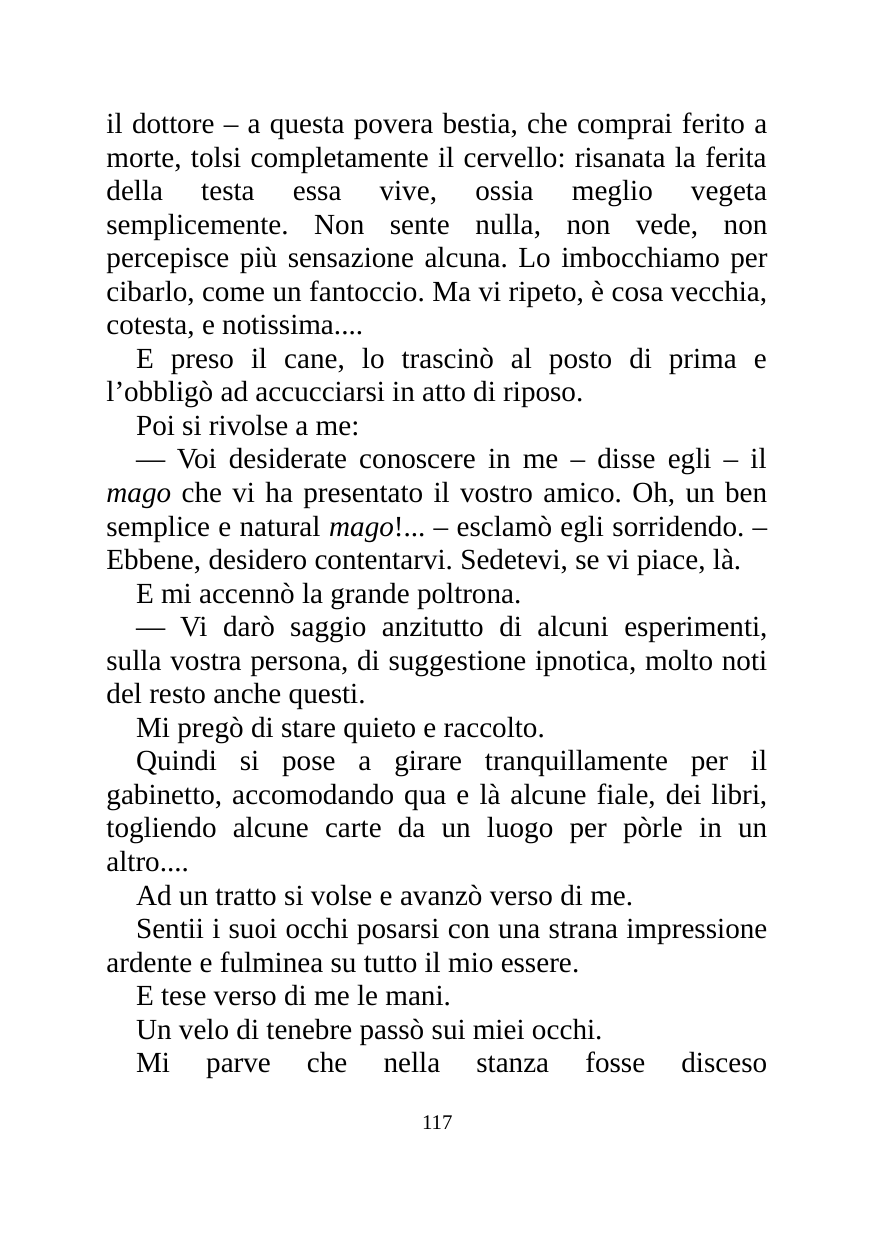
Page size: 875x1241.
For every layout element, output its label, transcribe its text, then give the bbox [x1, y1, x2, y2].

text E preso il cane, lo trascinò al posto di prima e l’obbligò ad accucciarsi in atto di riposo. [106, 341, 768, 408]
text Poi si rivolse a me: [106, 408, 768, 442]
text E mi accennò la grande poltrona. [106, 576, 768, 609]
text Ad un tratto si volse e avanzò verso di me. [106, 878, 768, 911]
text — Vi darò saggio anzitutto di alcuni esperimenti, sulla vostra persona, di suggestione ipnotica, molto noti del resto anche questi. [106, 609, 768, 710]
text Sentii i suoi occhi posarsi con una strana impressione ardente e fulminea su tutto il mio essere. [106, 911, 768, 978]
text — Voi desiderate conoscere in me – disse egli – il mago che vi ha presentato il vostro amico. Oh, un ben semplice e natural mago!... – esclamò egli sorridendo. – Ebbene, desidero contentarvi. Sedetevi, se vi piace, là. [106, 442, 768, 576]
text Mi parve che nella stanza fosse disceso [106, 1045, 768, 1079]
text Quindi si pose a girare tranquillamente per il gabinetto, accomodando qua e là alcune fiale, dei libri, togliendo alcune carte da un luogo per pòrle in un altro.... [106, 743, 768, 878]
text il dottore – a questa povera bestia, che comprai ferito a morte, tolsi completamente il cervello: risanata la ferita della testa essa vive, ossia meglio vegeta semplicemente. Non sente nulla, non vede, non percepisce più sensazione alcuna. Lo imbocchiamo per cibarlo, come un fantoccio. Ma vi ripeto, è cosa vecchia, cotesta, e notissima.... [106, 106, 768, 341]
text E tese verso di me le mani. [106, 978, 768, 1012]
text Mi pregò di stare quieto e raccolto. [106, 710, 768, 743]
text Un velo di tenebre passò sui miei occhi. [106, 1012, 768, 1045]
